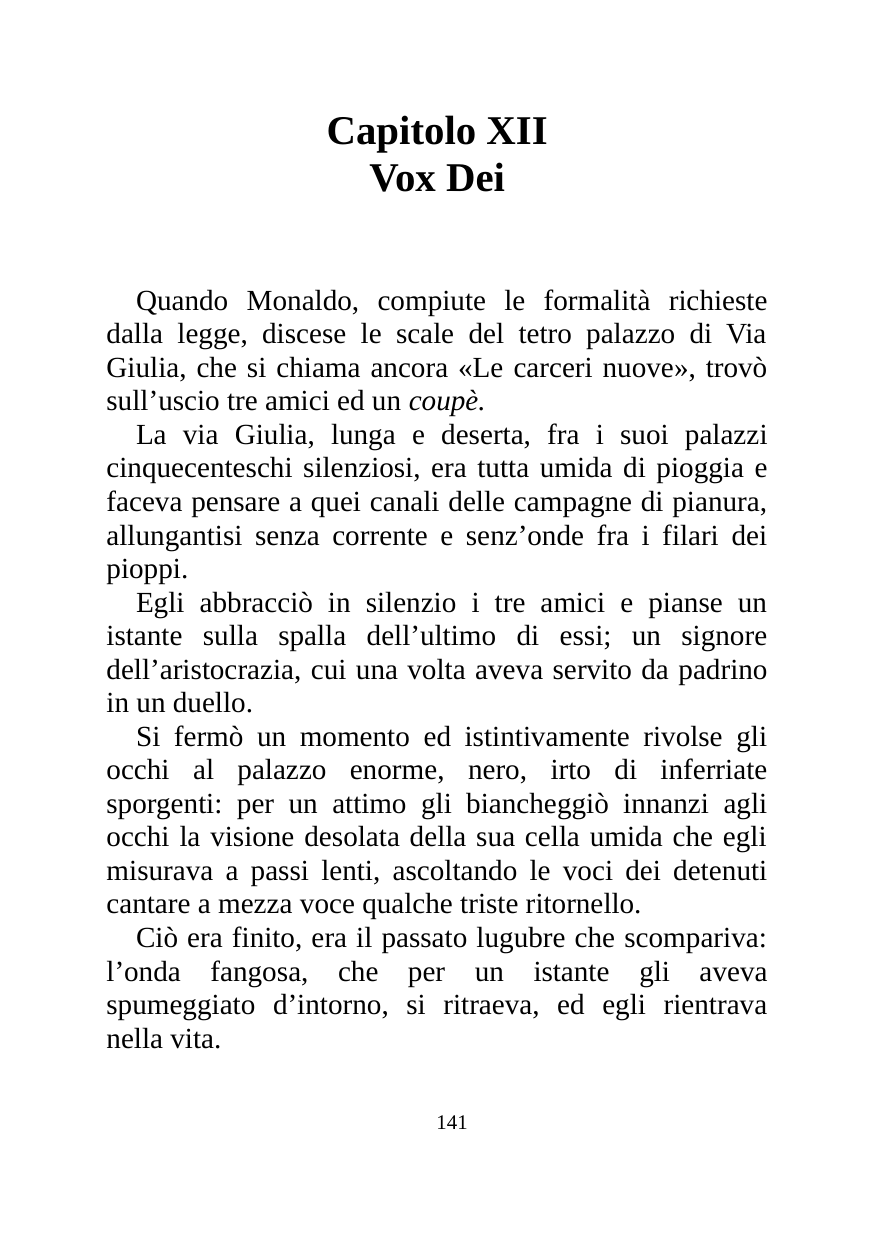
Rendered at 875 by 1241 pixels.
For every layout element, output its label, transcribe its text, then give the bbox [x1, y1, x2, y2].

text Ciò era finito, era il passato lugubre che scompariva: l’onda fangosa, che per un istante gli aveva spumeggiato d’intorno, si ritraeva, ed egli rientrava nella vita. [106, 920, 768, 1054]
subtitle Capitolo XII Vox Dei [106, 106, 768, 200]
text Quando Monaldo, compiute le formalità richieste dalla legge, discese le scale del tetro palazzo di Via Giulia, che si chiama ancora «Le carceri nuove», trovò sull’uscio tre amici ed un coupè. [106, 283, 768, 417]
text La via Giulia, lunga e deserta, fra i suoi palazzi cinquecenteschi silenziosi, era tutta umida di pioggia e faceva pensare a quei canali delle campagne di pianura, allungantisi senza corrente e senz’onde fra i filari dei pioppi. [106, 417, 768, 585]
text Egli abbracciò in silenzio i tre amici e pianse un istante sulla spalla dell’ultimo di essi; un signore dell’aristocrazia, cui una volta aveva servito da padrino in un duello. [106, 585, 768, 719]
text Si fermò un momento ed istintivamente rivolse gli occhi al palazzo enorme, nero, irto di inferriate sporgenti: per un attimo gli biancheggiò innanzi agli occhi la visione desolata della sua cella umida che egli misurava a passi lenti, ascoltando le voci dei detenuti cantare a mezza voce qualche triste ritornello. [106, 719, 768, 920]
